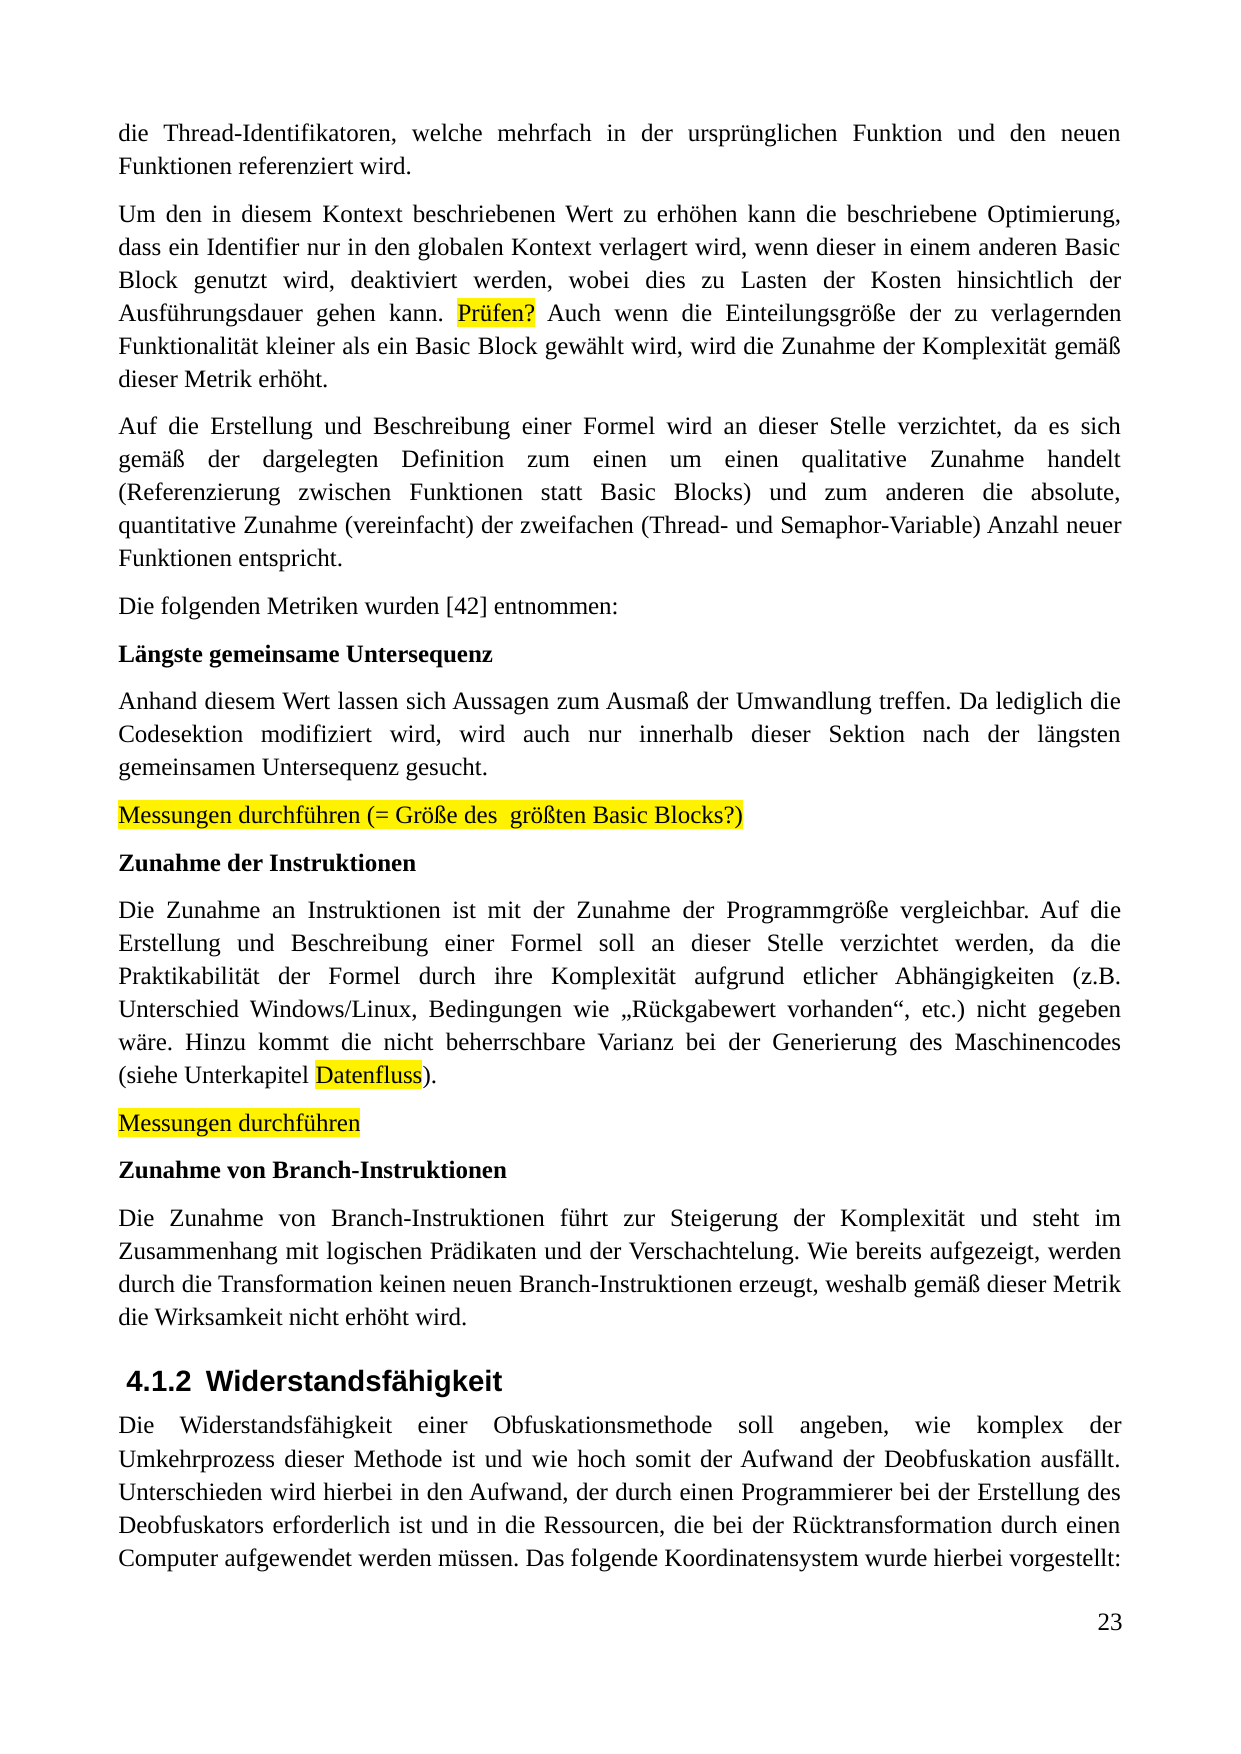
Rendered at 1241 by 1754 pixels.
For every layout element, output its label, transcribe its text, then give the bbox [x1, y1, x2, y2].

text Messungen durchführen [118, 1108, 1122, 1137]
text Messungen durchführen (= Größe des größten Basic Blocks?) [118, 800, 1122, 829]
subtitle Widerstandsfähigkeit [118, 1364, 1122, 1398]
text Um den in diesem Kontext beschriebenen Wert zu erhöhen kann die beschriebene Optimierung, dass ein Identifier nur in den globalen Kontext verlagert wird, wenn dieser in einem anderen Basic Block genutzt wird, deaktiviert werden, wobei dies zu Lasten der Kosten hinsichtlich der Ausführungsdauer gehen kann. Prüfen? Auch wenn die Einteilungsgröße der zu verlagernden Funktionalität kleiner als ein Basic Block gewählt wird, wird die Zunahme der Komplexität gemäß dieser Metrik erhöht. [118, 199, 1122, 393]
text Die Zunahme an Instruktionen ist mit der Zunahme der Programmgröße vergleichbar. Auf die Erstellung und Beschreibung einer Formel soll an dieser Stelle verzichtet werden, da die Praktikabilität der Formel durch ihre Komplexität aufgrund etlicher Abhängigkeiten (z.B. Unterschied Windows/Linux, Bedingungen wie „Rückgabewert vorhanden“, etc.) nicht gegeben wäre. Hinzu kommt die nicht beherrschbare Varianz bei der Generierung des Maschinencodes (siehe Unterkapitel Datenfluss). [118, 895, 1122, 1089]
text die Thread-Identifikatoren, welche mehrfach in der ursprünglichen Funktion und den neuen Funktionen referenziert wird. [118, 118, 1122, 180]
text Die Widerstandsfähigkeit einer Obfuskationsmethode soll angeben, wie komplex der Umkehrprozess dieser Methode ist und wie hoch somit der Aufwand der Deobfuskation ausfällt. Unterschieden wird hierbei in den Aufwand, der durch einen Programmierer bei der Erstellung des Deobfuskators erforderlich ist und in die Ressourcen, die bei der Rücktransformation durch einen Computer aufgewendet werden müssen. Das folgende Koordinatensystem wurde hierbei vorgestellt: [118, 1411, 1122, 1571]
text Zunahme der Instruktionen [118, 848, 1122, 876]
text Auf die Erstellung und Beschreibung einer Formel wird an dieser Stelle verzichtet, da es sich gemäß der dargelegten Definition zum einen um einen qualitative Zunahme handelt (Referenzierung zwischen Funktionen statt Basic Blocks) und zum anderen die absolute, quantitative Zunahme (vereinfacht) der zweifachen (Thread- und Semaphor-Variable) Anzahl neuer Funktionen entspricht. [118, 411, 1122, 572]
text Anhand diesem Wert lassen sich Aussagen zum Ausmaß der Umwandlung treffen. Da lediglich die Codesektion modifiziert wird, wird auch nur innerhalb dieser Sektion nach der längsten gemeinsamen Untersequenz gesucht. [118, 686, 1122, 781]
text Die folgenden Metriken wurden [42] entnommen: [118, 591, 1122, 620]
text Längste gemeinsame Untersequenz [118, 639, 1122, 667]
text Zunahme von Branch-Instruktionen [118, 1156, 1122, 1184]
text Die Zunahme von Branch-Instruktionen führt zur Steigerung der Komplexität und steht im Zusammenhang mit logischen Prädikaten und der Verschachtelung. Wie bereits aufgezeigt, werden durch die Transformation keinen neuen Branch-Instruktionen erzeugt, weshalb gemäß dieser Metrik die Wirksamkeit nicht erhöht wird. [118, 1203, 1122, 1331]
